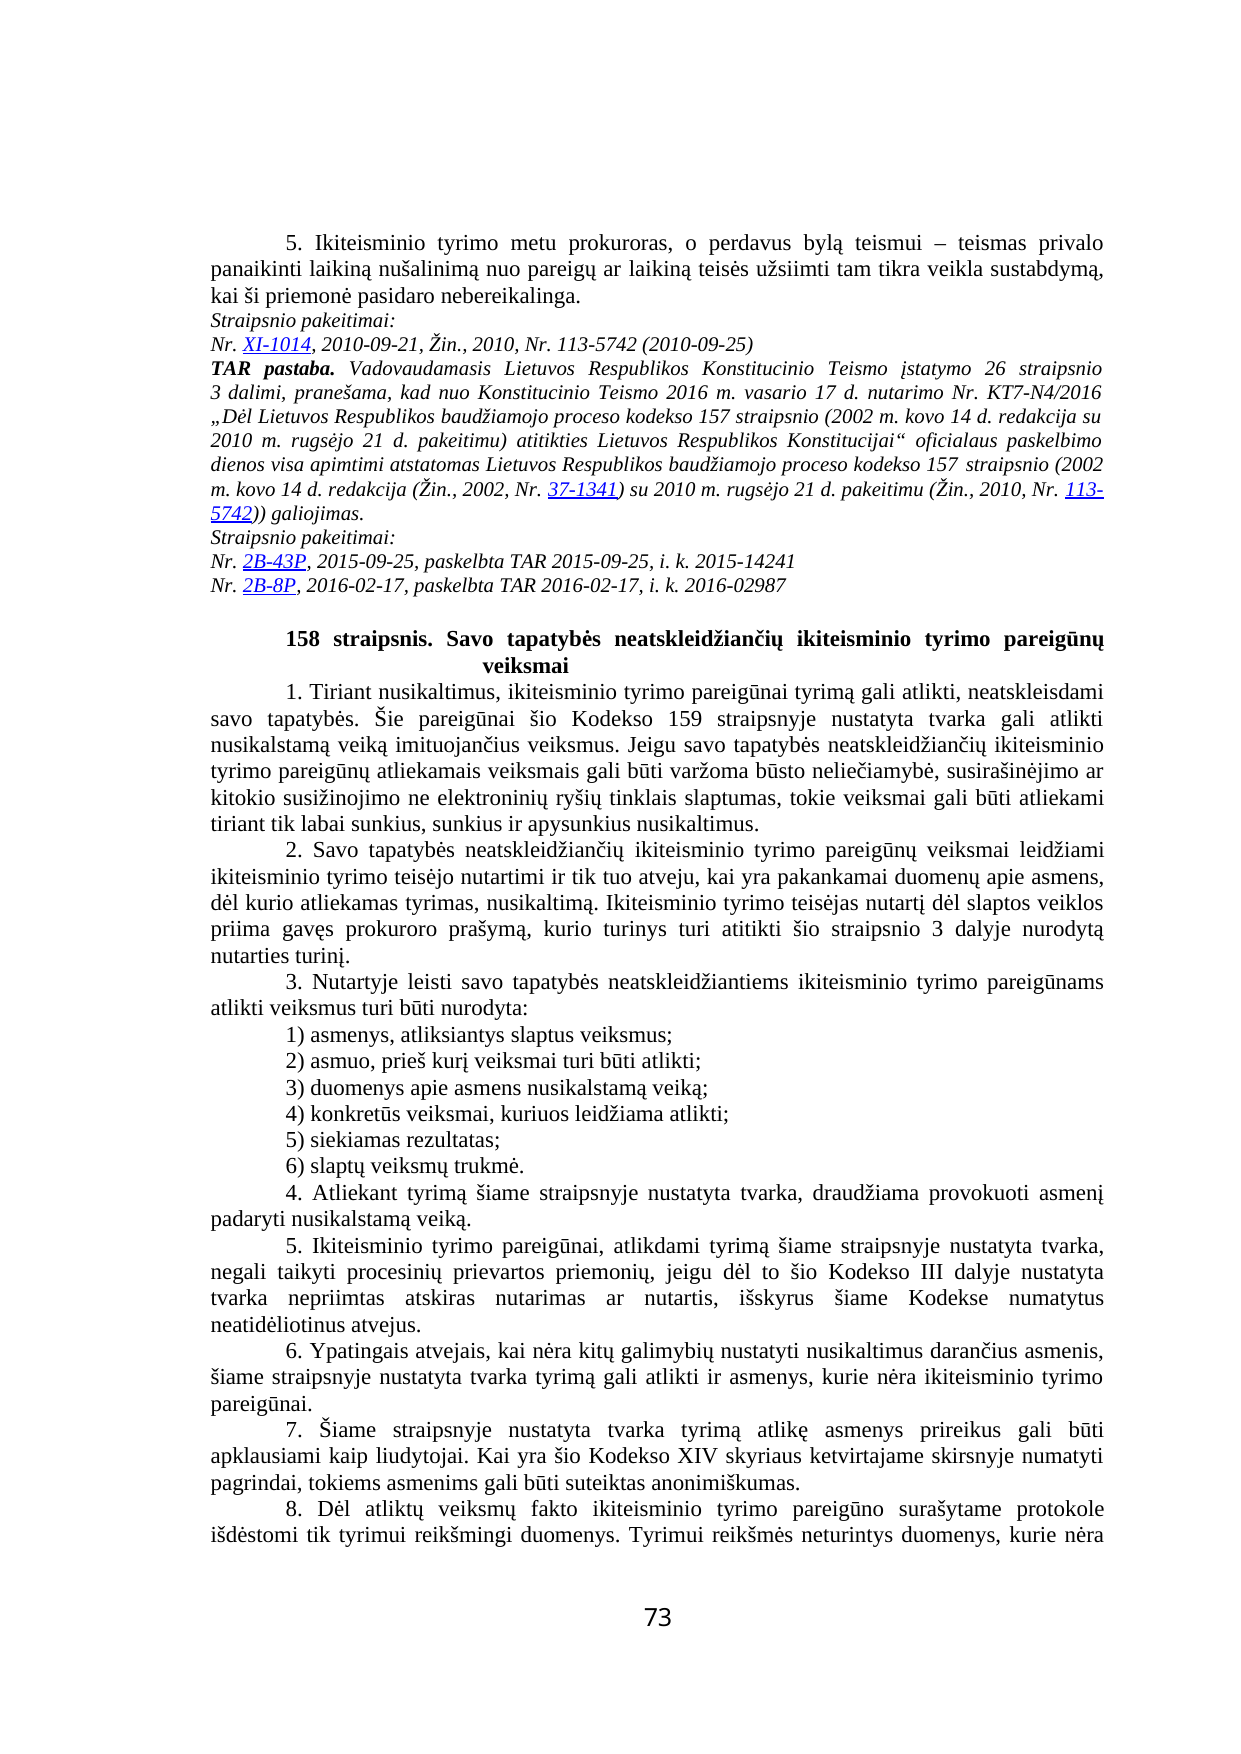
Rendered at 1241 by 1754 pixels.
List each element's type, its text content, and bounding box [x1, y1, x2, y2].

text 5. Ikiteisminio tyrimo metu prokuroras, o perdavus bylą teismui – teismas privalo panaikinti laikiną nušalinimą nuo pareigų ar laikiną teisės užsiimti tam tikra veikla sustabdymą, kai ši priemonė pasidaro nebereikalinga. [210, 229, 1105, 308]
text 2. Savo tapatybės neatskleidžiančių ikiteisminio tyrimo pareigūnų veiksmai leidžiami ikiteisminio tyrimo teisėjo nutartimi ir tik tuo atveju, kai yra pakankamai duomenų apie asmens, dėl kurio atliekamas tyrimas, nusikaltimą. Ikiteisminio tyrimo teisėjas nutartį dėl slaptos veiklos priima gavęs prokuroro prašymą, kurio turinys turi atitikti šio straipsnio 3 dalyje nurodytą nutarties turinį. [210, 836, 1105, 968]
text TAR pastaba. Vadovaudamasis Lietuvos Respublikos Konstitucinio Teismo įstatymo 26 straipsnio 3 dalimi, pranešama, kad nuo Konstitucinio Teismo 2016 m. vasario 17 d. nutarimo Nr. KT7-N4/2016 „Dėl Lietuvos Respublikos baudžiamojo proceso kodekso 157 straipsnio (2002 m. kovo 14 d. redakcija su 2010 m. rugsėjo 21 d. pakeitimu) atitikties Lietuvos Respublikos Konstitucijai“ oficialaus paskelbimo dienos visa apimtimi atstatomas Lietuvos Respublikos baudžiamojo proceso kodekso 157 straipsnio (2002 m. kovo 14 d. redakcija (Žin., 2002, Nr. 37-1341) su 2010 m. rugsėjo 21 d. pakeitimu (Žin., 2010, Nr. 113-5742)) galiojimas. [210, 356, 1105, 524]
text Nr. 2B-8P, 2016-02-17, paskelbta TAR 2016-02-17, i. k. 2016-02987 [210, 573, 1105, 597]
text 5. Ikiteisminio tyrimo pareigūnai, atlikdami tyrimą šiame straipsnyje nustatyta tvarka, negali taikyti procesinių prievartos priemonių, jeigu dėl to šio Kodekso III dalyje nustatyta tvarka nepriimtas atskiras nutarimas ar nutartis, išskyrus šiame Kodekse numatytus neatidėliotinus atvejus. [210, 1232, 1105, 1337]
text Straipsnio pakeitimai: [210, 308, 1105, 332]
text 2) asmuo, prieš kurį veiksmai turi būti atlikti; [210, 1047, 1105, 1073]
text 7. Šiame straipsnyje nustatyta tvarka tyrimą atlikę asmenys prireikus gali būti apklausiami kaip liudytojai. Kai yra šio Kodekso XIV skyriaus ketvirtajame skirsnyje numatyti pagrindai, tokiems asmenims gali būti suteiktas anonimiškumas. [210, 1416, 1105, 1495]
text 1) asmenys, atliksiantys slaptus veiksmus; [210, 1021, 1105, 1047]
text 3. Nutartyje leisti savo tapatybės neatskleidžiantiems ikiteisminio tyrimo pareigūnams atlikti veiksmus turi būti nurodyta: [210, 968, 1105, 1021]
text 158 straipsnis. Savo tapatybės neatskleidžiančių ikiteisminio tyrimo pareigūnų veiksmai [285, 626, 1105, 678]
text Straipsnio pakeitimai: [210, 524, 1105, 549]
text 4) konkretūs veiksmai, kuriuos leidžiama atlikti; [210, 1100, 1105, 1126]
text 8. Dėl atliktų veiksmų fakto ikiteisminio tyrimo pareigūno surašytame protokole išdėstomi tik tyrimui reikšmingi duomenys. Tyrimui reikšmės neturintys duomenys, kurie nėra [210, 1495, 1105, 1548]
text 1. Tiriant nusikaltimus, ikiteisminio tyrimo pareigūnai tyrimą gali atlikti, neatskleisdami savo tapatybės. Šie pareigūnai šio Kodekso 159 straipsnyje nustatyta tvarka gali atlikti nusikalstamą veiką imituojančius veiksmus. Jeigu savo tapatybės neatskleidžiančių ikiteisminio tyrimo pareigūnų atliekamais veiksmais gali būti varžoma būsto neliečiamybė, susirašinėjimo ar kitokio susižinojimo ne elektroninių ryšių tinklais slaptumas, tokie veiksmai gali būti atliekami tiriant tik labai sunkius, sunkius ir apysunkius nusikaltimus. [210, 678, 1105, 836]
text Nr. 2B-43P, 2015-09-25, paskelbta TAR 2015-09-25, i. k. 2015-14241 [210, 549, 1105, 573]
text 4. Atliekant tyrimą šiame straipsnyje nustatyta tvarka, draudžiama provokuoti asmenį padaryti nusikalstamą veiką. [210, 1179, 1105, 1232]
text 5) siekiamas rezultatas; [210, 1126, 1105, 1153]
text 6) slaptų veiksmų trukmė. [210, 1153, 1105, 1179]
text 6. Ypatingais atvejais, kai nėra kitų galimybių nustatyti nusikaltimus darančius asmenis, šiame straipsnyje nustatyta tvarka tyrimą gali atlikti ir asmenys, kurie nėra ikiteisminio tyrimo pareigūnai. [210, 1337, 1105, 1416]
text 3) duomenys apie asmens nusikalstamą veiką; [210, 1073, 1105, 1100]
text Nr. XI-1014, 2010-09-21, Žin., 2010, Nr. 113-5742 (2010-09-25) [210, 332, 1105, 356]
